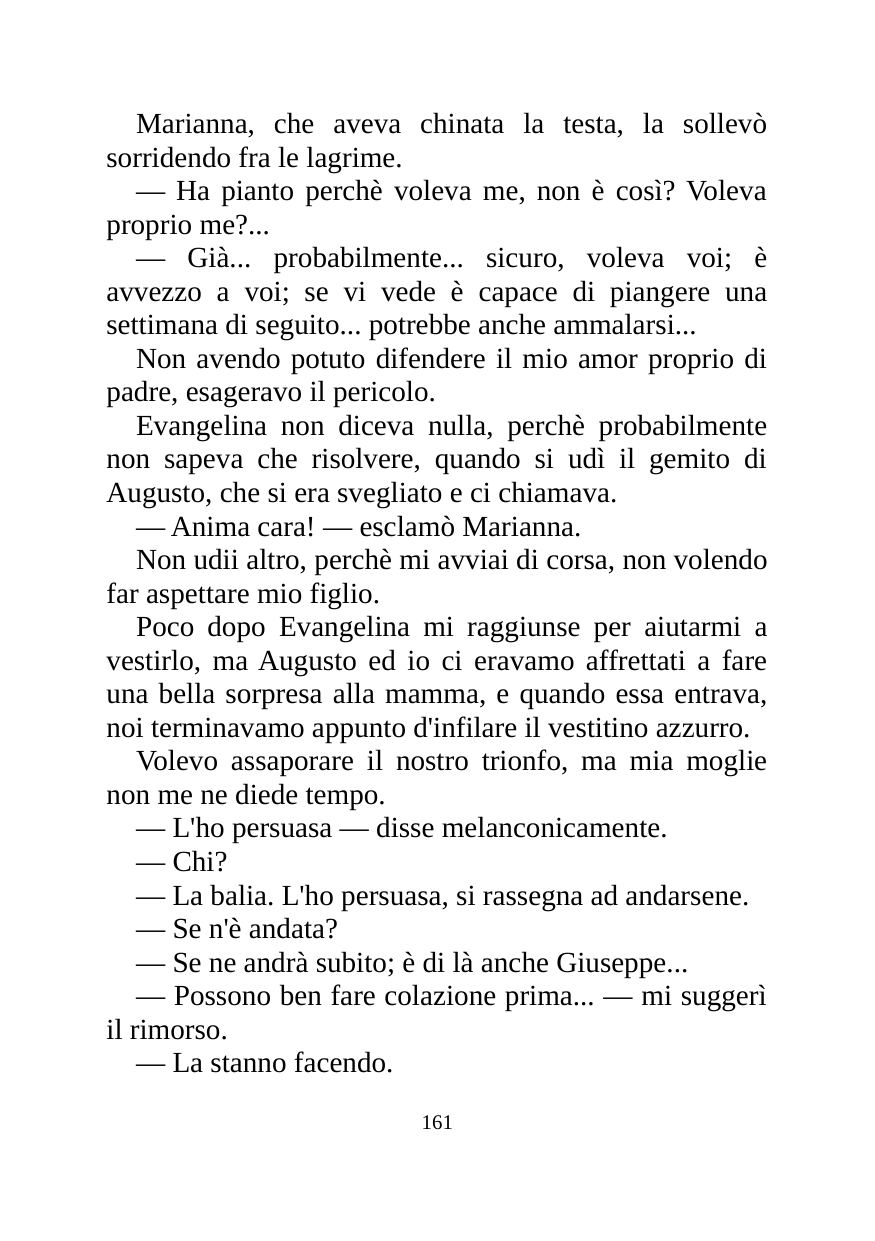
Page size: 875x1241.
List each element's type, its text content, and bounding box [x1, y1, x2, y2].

text — Possono ben fare colazione prima... — mi suggerì il rimorso. [106, 978, 768, 1045]
text Marianna, che aveva chinata la testa, la sollevò sorridendo fra le lagrime. [106, 106, 768, 173]
text Non avendo potuto difendere il mio amor proprio di padre, esageravo il pericolo. [106, 341, 768, 408]
text — Anima cara! — esclamò Marianna. [106, 509, 768, 542]
text Volevo assaporare il nostro trionfo, ma mia moglie non me ne diede tempo. [106, 743, 768, 811]
text — Chi? [106, 844, 768, 878]
text Evangelina non diceva nulla, perchè probabilmente non sapeva che risolvere, quando si udì il gemito di Augusto, che si era svegliato e ci chiamava. [106, 408, 768, 509]
text — L'ho persuasa — disse melanconicamente. [106, 811, 768, 844]
text — Già... probabilmente... sicuro, voleva voi; è avvezzo a voi; se vi vede è capace di piangere una settimana di seguito... potrebbe anche ammalarsi... [106, 240, 768, 341]
text — Ha pianto perchè voleva me, non è così? Voleva proprio me?... [106, 173, 768, 240]
text — Se n'è andata? [106, 911, 768, 945]
text Poco dopo Evangelina mi raggiunse per aiutarmi a vestirlo, ma Augusto ed io ci eravamo affrettati a fare una bella sorpresa alla mamma, e quando essa entrava, noi terminavamo appunto d'infilare il vestitino azzurro. [106, 609, 768, 743]
text Non udii altro, perchè mi avviai di corsa, non volendo far aspettare mio figlio. [106, 542, 768, 609]
text — Se ne andrà subito; è di là anche Giuseppe... [106, 945, 768, 978]
text — La balia. L'ho persuasa, si rassegna ad andarsene. [106, 878, 768, 911]
text — La stanno facendo. [106, 1045, 768, 1079]
